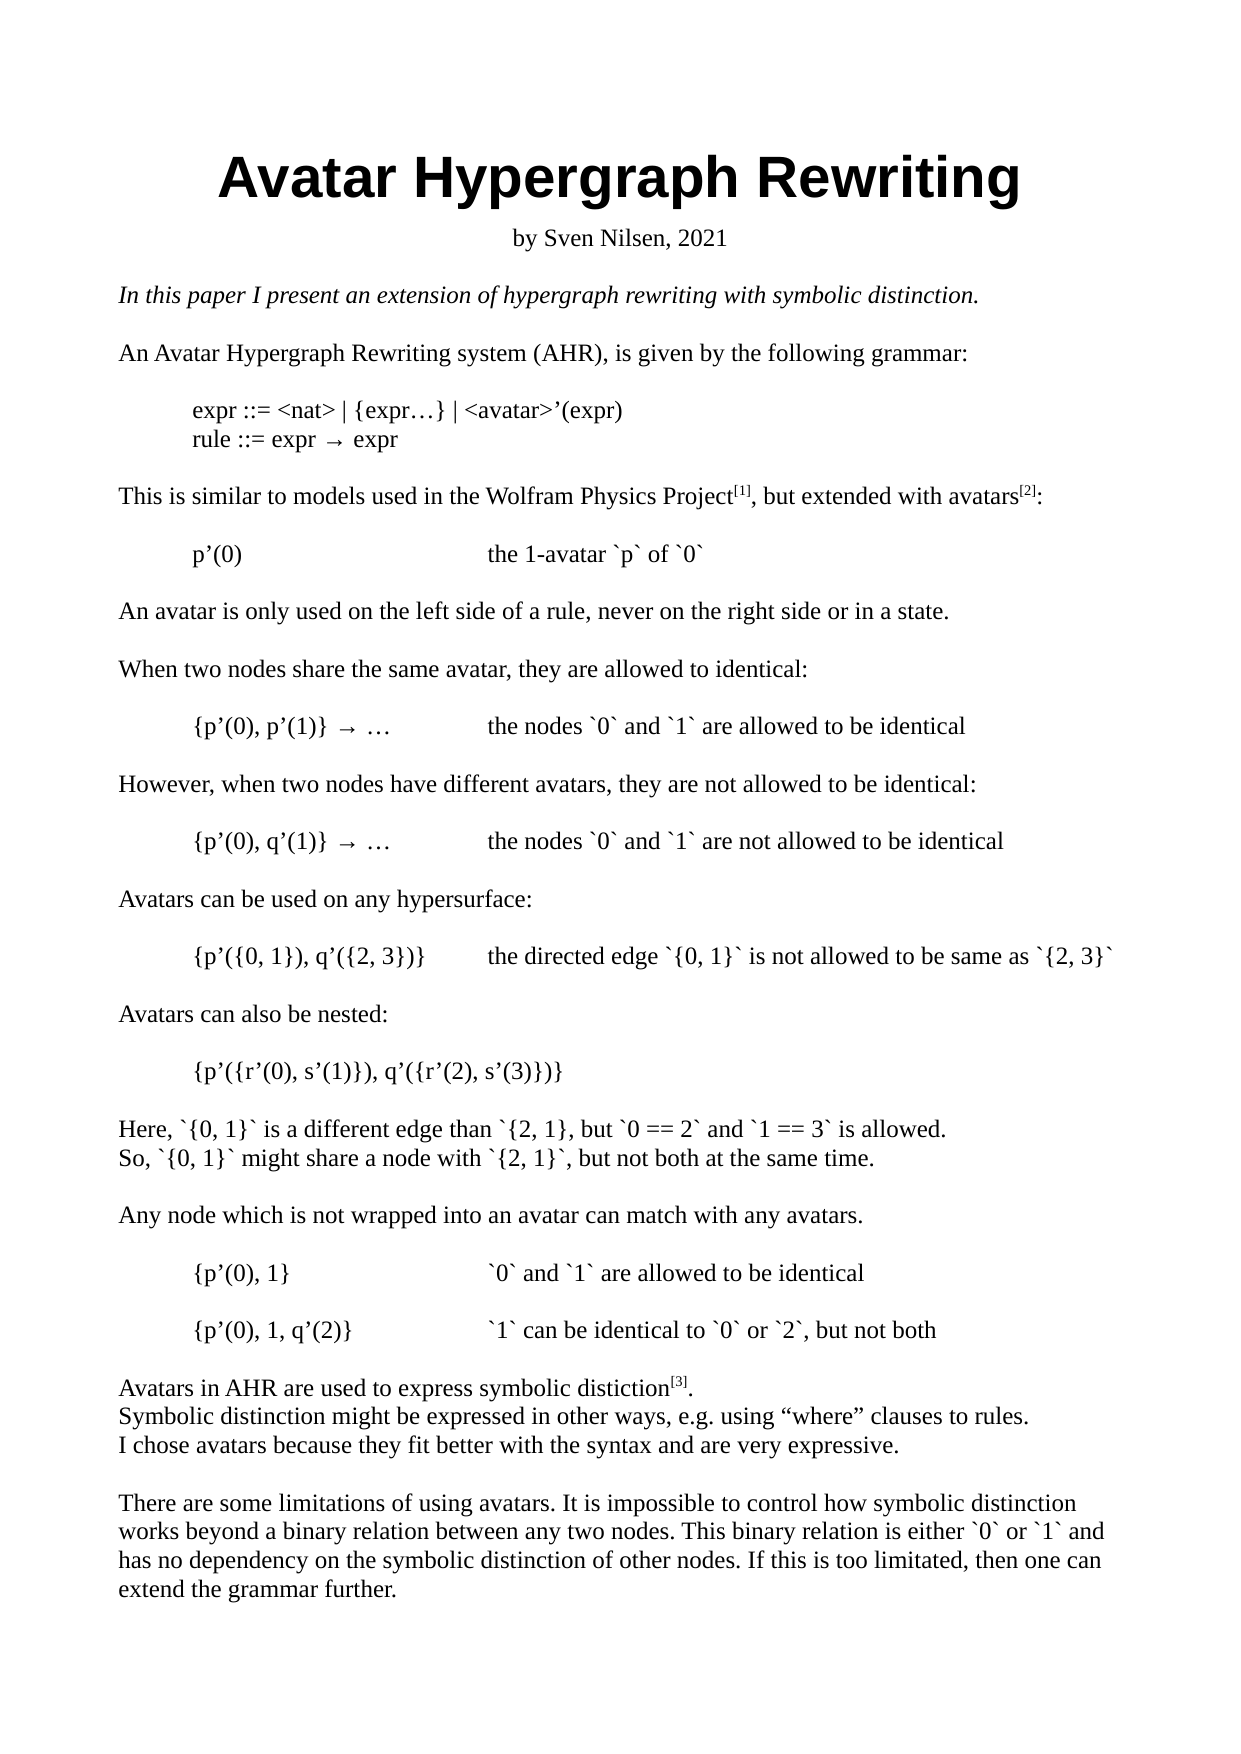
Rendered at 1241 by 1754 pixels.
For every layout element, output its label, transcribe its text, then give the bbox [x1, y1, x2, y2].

text {p’({r’(0), s’(1)}), q’({r’(2), s’(3)})} [118, 1056, 1122, 1085]
text I chose avatars because they fit better with the syntax and are very expressive. [118, 1430, 1122, 1459]
text This is similar to models used in the Wolfram Physics Project[1], but extended with avatars[2]: [118, 481, 1122, 510]
text Avatars can be used on any hypersurface: [118, 884, 1122, 913]
text An Avatar Hypergraph Rewriting system (AHR), is given by the following grammar: [118, 338, 1122, 366]
text {p’(0), q’(1)} → … the nodes `0` and `1` are not allowed to be identical [118, 826, 1122, 855]
text rule ::= expr → expr [118, 424, 1122, 453]
title Avatar Hypergraph Rewriting [118, 143, 1122, 210]
text by Sven Nilsen, 2021 [118, 223, 1122, 251]
text When two nodes share the same avatar, they are allowed to identical: [118, 654, 1122, 683]
text expr ::= <nat> | {expr…} | <avatar>’(expr) [118, 395, 1122, 424]
text {p’(0), 1} `0` and `1` are allowed to be identical [118, 1258, 1122, 1286]
text There are some limitations of using avatars. It is impossible to control how symbolic distinction works beyond a binary relation between any two nodes. This binary relation is either `0` or `1` and has no dependency on the symbolic distinction of other nodes. If this is too limitated, then one can extend the grammar further. [118, 1488, 1122, 1603]
text Avatars in AHR are used to express symbolic distiction[3]. [118, 1373, 1122, 1401]
text Symbolic distinction might be expressed in other ways, e.g. using “where” clauses to rules. [118, 1401, 1122, 1430]
text An avatar is only used on the left side of a rule, never on the right side or in a state. [118, 596, 1122, 625]
text {p’({0, 1}), q’({2, 3})} the directed edge `{0, 1}` is not allowed to be same as `{2, 3}` [118, 941, 1122, 970]
text So, `{0, 1}` might share a node with `{2, 1}`, but not both at the same time. [118, 1143, 1122, 1171]
text Avatars can also be nested: [118, 999, 1122, 1028]
text {p’(0), p’(1)} → … the nodes `0` and `1` are allowed to be identical [118, 711, 1122, 740]
text Here, `{0, 1}` is a different edge than `{2, 1}, but `0 == 2` and `1 == 3` is allowed. [118, 1114, 1122, 1143]
text In this paper I present an extension of hypergraph rewriting with symbolic distinction. [118, 280, 1122, 309]
text {p’(0), 1, q’(2)} `1` can be identical to `0` or `2`, but not both [118, 1315, 1122, 1344]
text However, when two nodes have different avatars, they are not allowed to be identical: [118, 769, 1122, 798]
text Any node which is not wrapped into an avatar can match with any avatars. [118, 1200, 1122, 1229]
text p’(0) the 1-avatar `p` of `0` [118, 539, 1122, 568]
